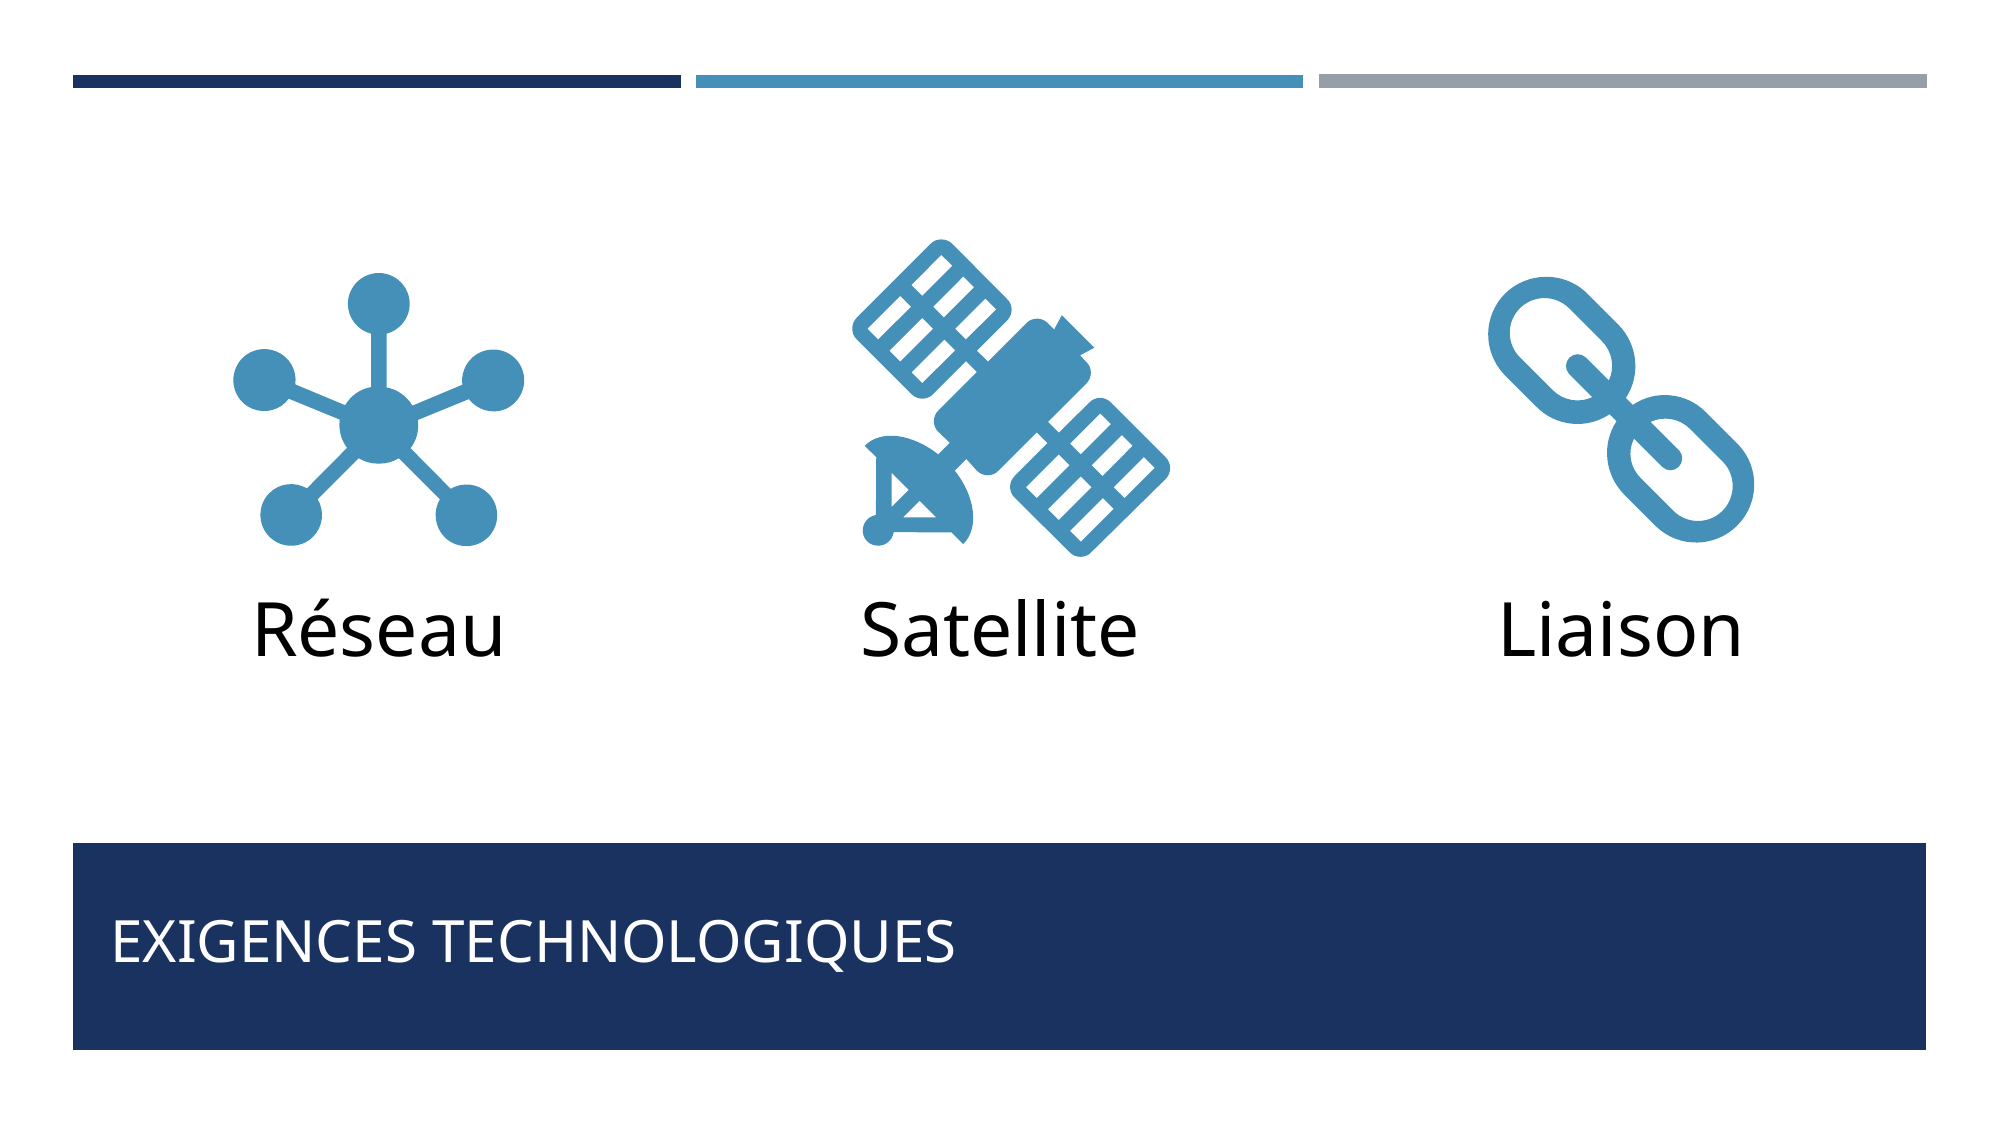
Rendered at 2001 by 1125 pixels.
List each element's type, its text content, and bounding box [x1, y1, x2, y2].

text_box Satellite [735, 591, 1265, 710]
text_box Liaison [1356, 591, 1886, 710]
text_box [0, 88, 2000, 1125]
title Exigences technologiques [95, 863, 1905, 982]
text_box Réseau [114, 591, 644, 710]
